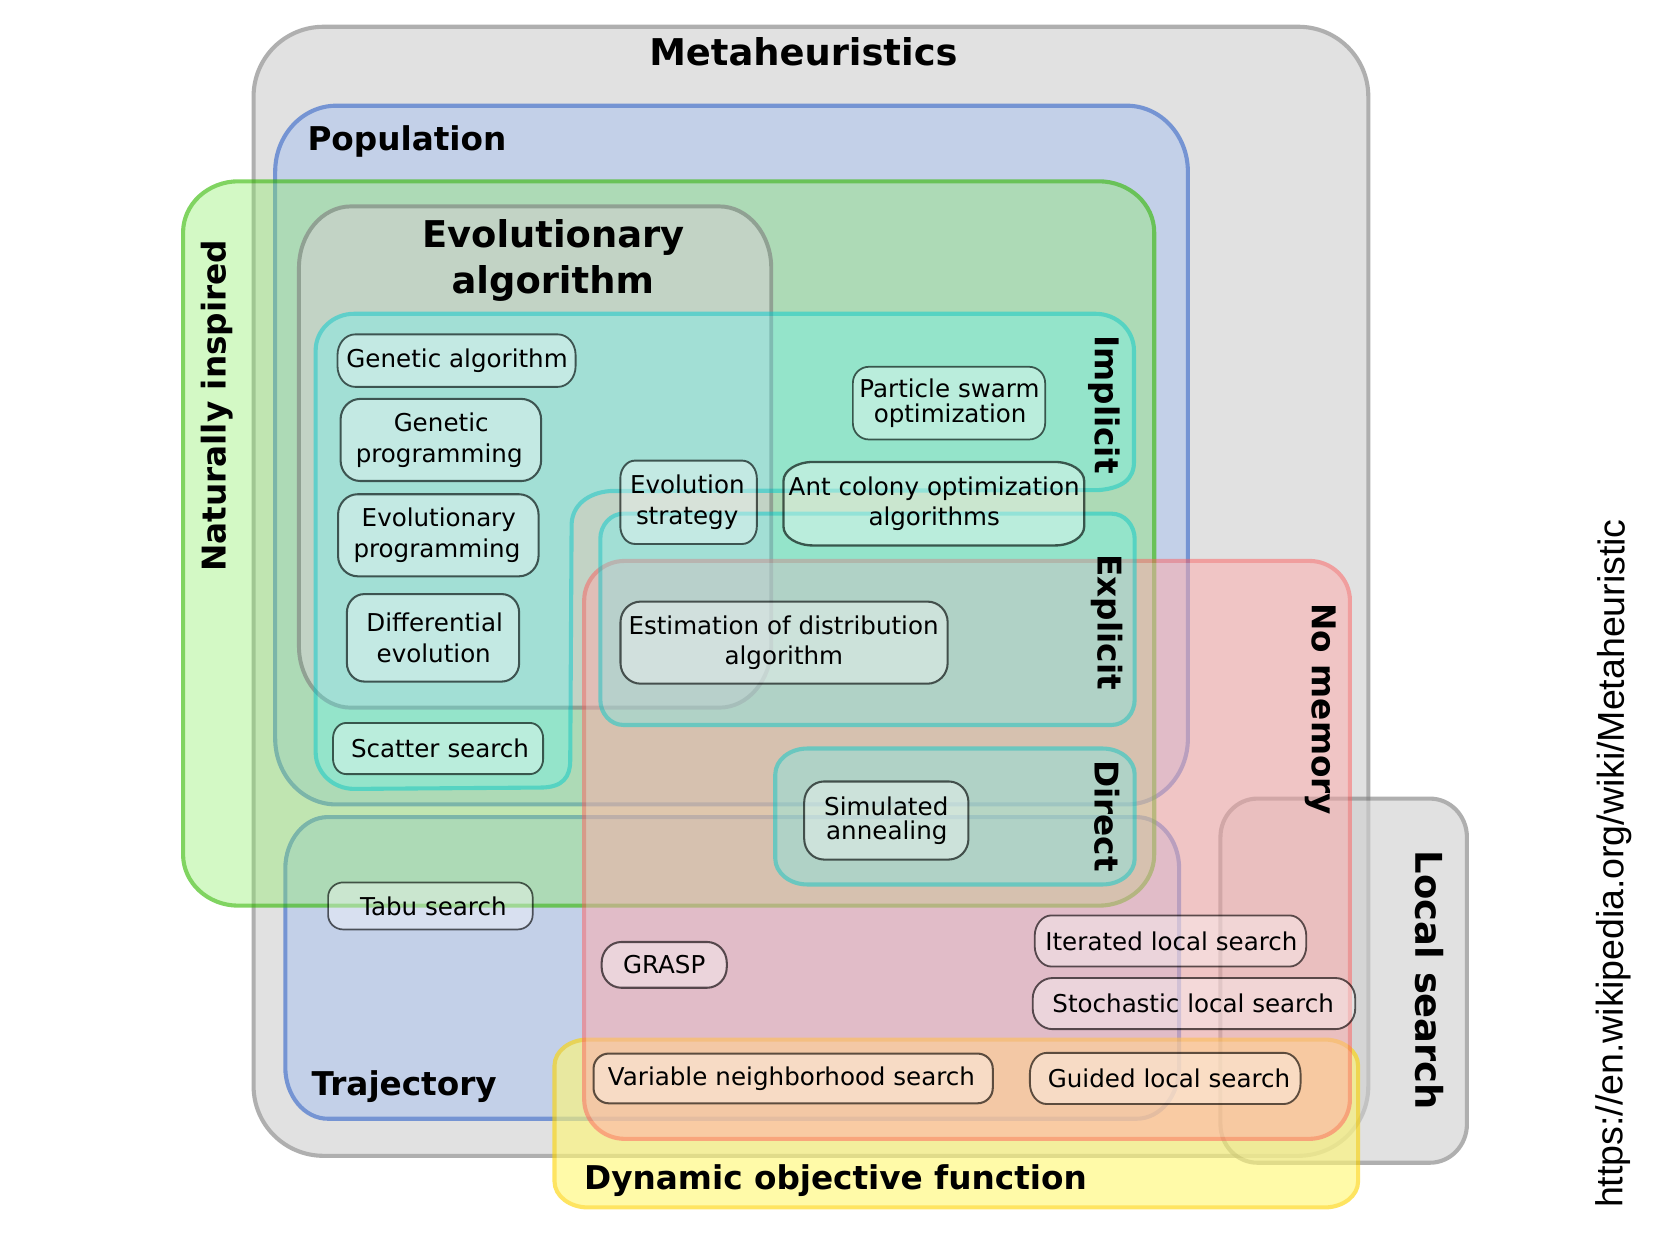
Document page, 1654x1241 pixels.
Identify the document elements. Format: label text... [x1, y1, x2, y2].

text_box https://en.wikipedia.org/wiki/Metaheuristic [1580, 504, 1641, 1223]
picture [180, 23, 1471, 1211]
